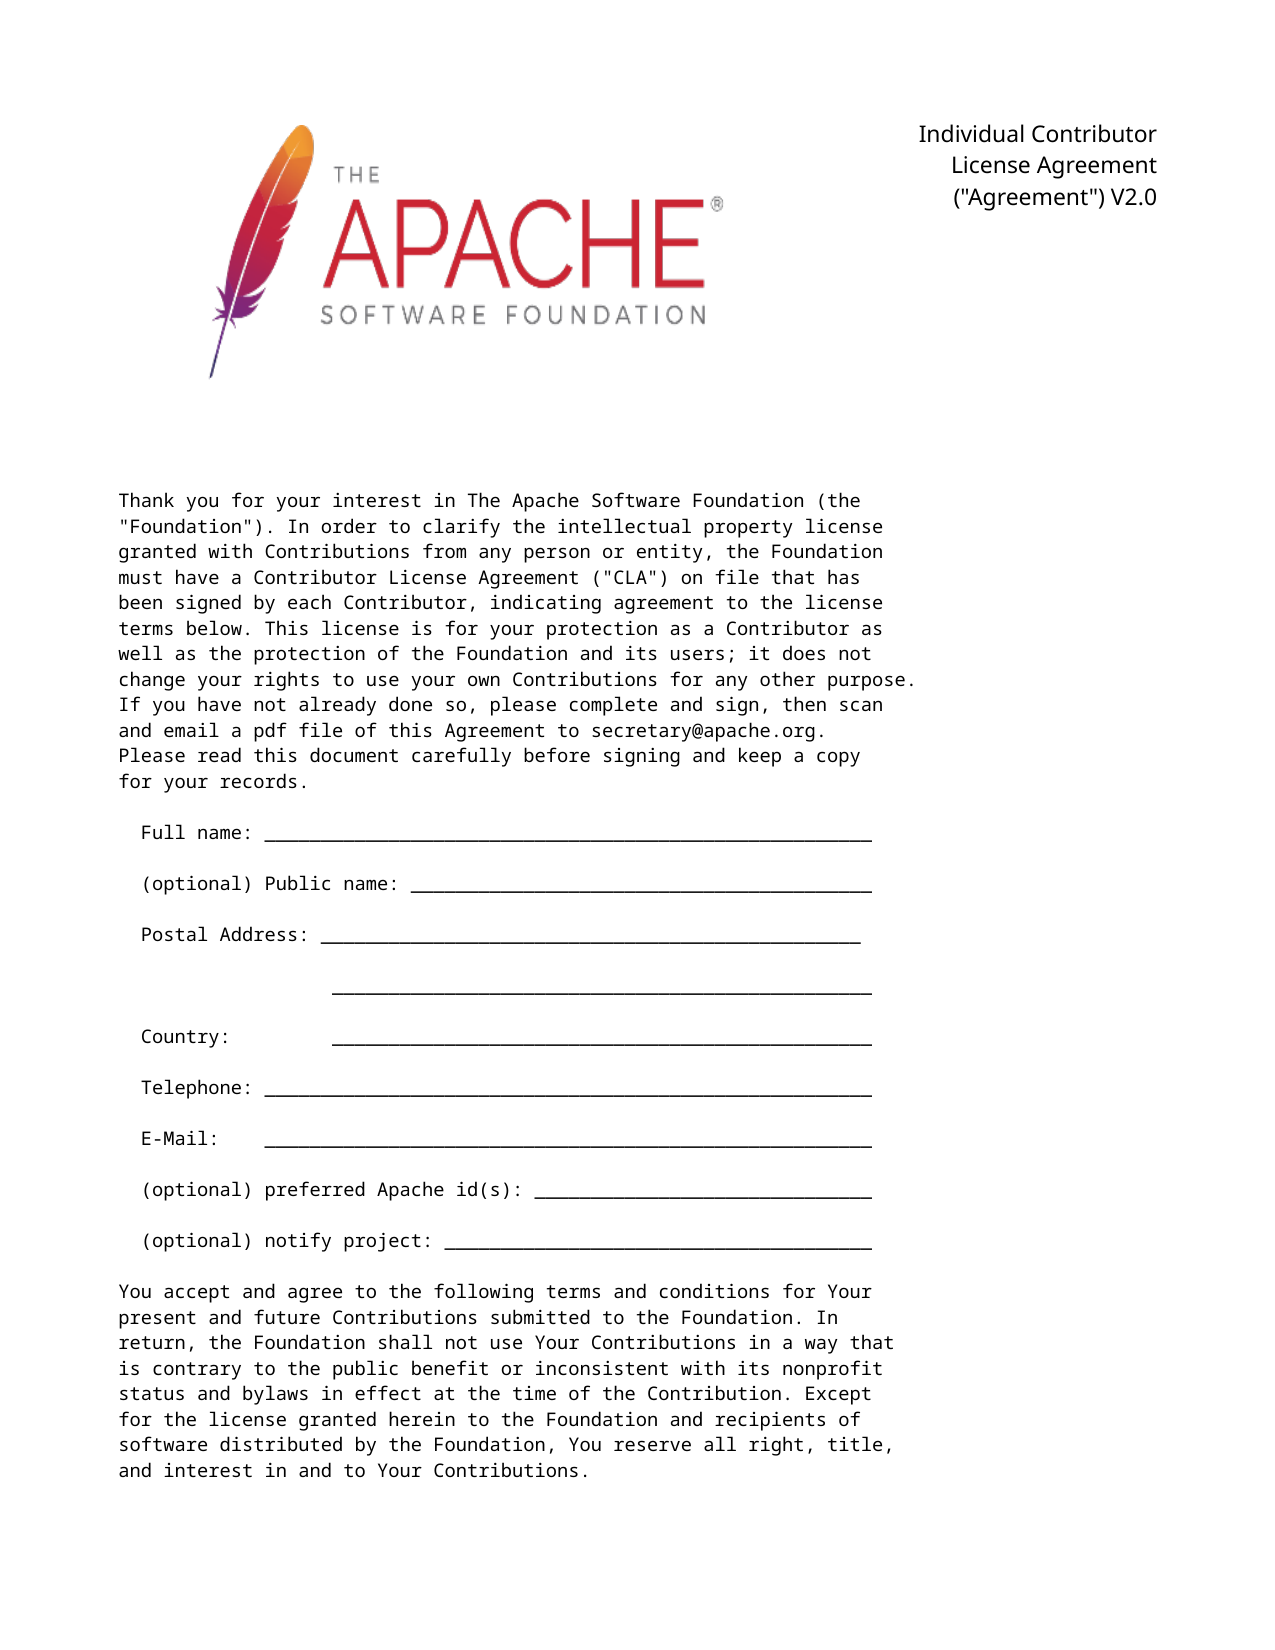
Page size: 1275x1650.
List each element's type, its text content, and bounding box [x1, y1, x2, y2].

text software distributed by the Foundation, You reserve all right, title, [118, 1432, 1157, 1457]
text ________________________________________________ [118, 972, 1157, 998]
text and interest in and to Your Contributions. [118, 1457, 1157, 1483]
text and email a pdf file of this Agreement to secretary@apache.org. [118, 717, 1157, 743]
text for the license granted herein to the Foundation and recipients of [118, 1406, 1157, 1432]
text If you have not already done so, please complete and sign, then scan [118, 692, 1157, 717]
text Individual Contributor [118, 117, 1157, 410]
text License Agreement [728, 149, 1157, 181]
text Full name: ______________________________________________________ [118, 819, 1157, 845]
text You accept and agree to the following terms and conditions for Your [118, 1278, 1157, 1304]
text Country: ________________________________________________ [118, 1023, 1157, 1049]
text E-Mail: ______________________________________________________ [118, 1125, 1157, 1151]
text is contrary to the public benefit or inconsistent with its nonprofit [118, 1355, 1157, 1381]
text for your records. [118, 768, 1157, 794]
text (optional) preferred Apache id(s): ______________________________ [118, 1176, 1157, 1202]
text present and future Contributions submitted to the Foundation. In [118, 1304, 1157, 1329]
text been signed by each Contributor, indicating agreement to the license [118, 589, 1157, 615]
text status and bylaws in effect at the time of the Contribution. Except [118, 1381, 1157, 1406]
text terms below. This license is for your protection as a Contributor as [118, 615, 1157, 641]
picture [199, 125, 728, 387]
text (optional) notify project: ______________________________________ [118, 1227, 1157, 1253]
text Postal Address: ________________________________________________ [118, 921, 1157, 947]
text must have a Contributor License Agreement ("CLA") on file that has [118, 564, 1157, 589]
text Thank you for your interest in The Apache Software Foundation (the [118, 487, 1157, 513]
text change your rights to use your own Contributions for any other purpose. [118, 666, 1157, 692]
text Please read this document carefully before signing and keep a copy [118, 743, 1157, 768]
text ("Agreement") V2.0 [728, 181, 1157, 212]
text well as the protection of the Foundation and its users; it does not [118, 641, 1157, 666]
text granted with Contributions from any person or entity, the Foundation [118, 538, 1157, 564]
text (optional) Public name: _________________________________________ [118, 870, 1157, 896]
text Telephone: ______________________________________________________ [118, 1074, 1157, 1100]
text return, the Foundation shall not use Your Contributions in a way that [118, 1329, 1157, 1355]
text "Foundation"). In order to clarify the intellectual property license [118, 513, 1157, 538]
